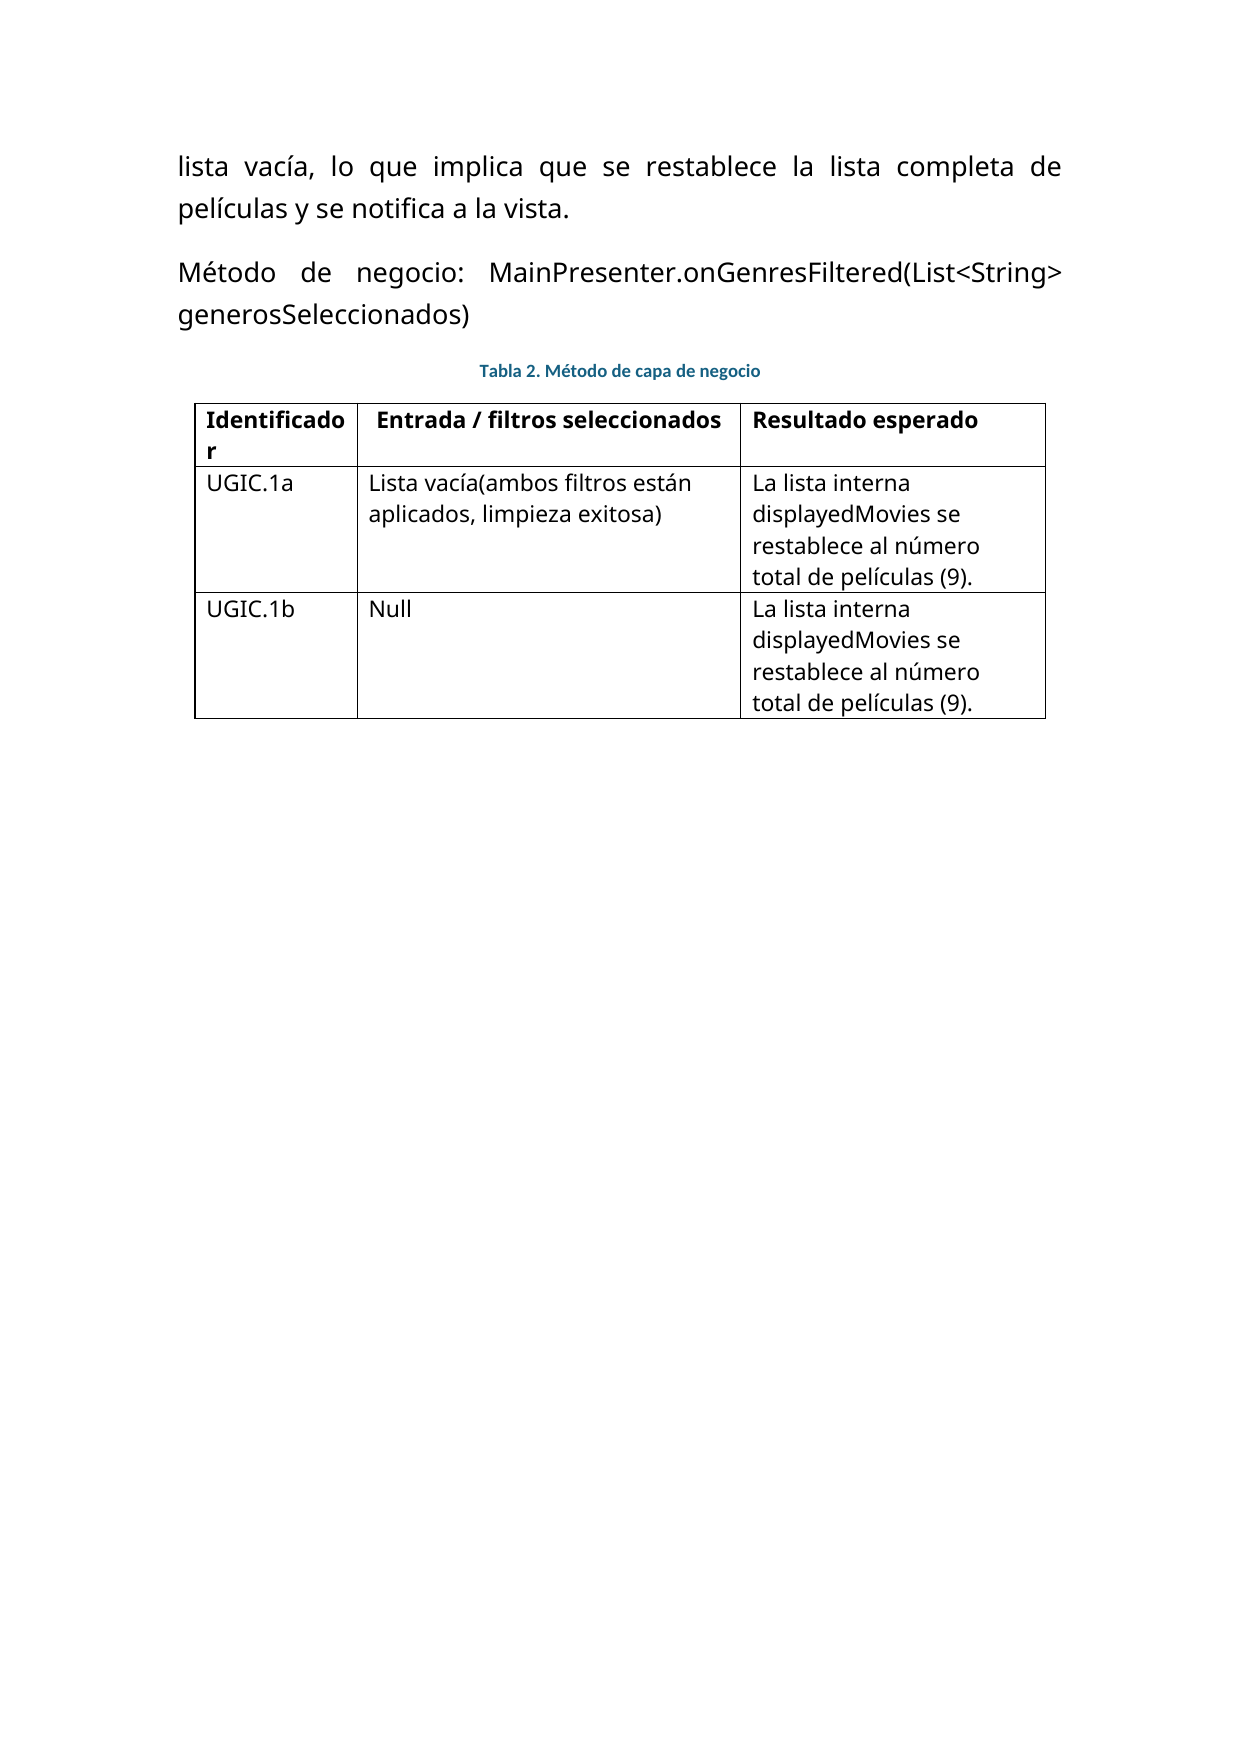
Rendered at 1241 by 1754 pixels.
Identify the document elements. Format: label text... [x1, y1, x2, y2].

table_cell La lista interna displayedMovies se restablece al número total de películas (9). [741, 467, 1045, 592]
table_cell Null [358, 593, 740, 718]
text Tabla 2. Método de capa de negocio [177, 359, 1063, 382]
table_cell Lista vacía(ambos filtros están aplicados, limpieza exitosa) [358, 467, 740, 592]
table_header Resultado esperado [741, 404, 1045, 466]
text lista vacía, lo que implica que se restablece la lista completa de películas y se notifica a la vista. [177, 148, 1063, 227]
table_cell La lista interna displayedMovies se restablece al número total de películas (9). [741, 593, 1045, 718]
table_header Identificador [196, 404, 357, 466]
table_cell UGIC.1b [196, 593, 357, 718]
text Método de negocio: MainPresenter.onGenresFiltered(List<String> generosSeleccionados) [177, 253, 1063, 332]
table_header Entrada / filtros seleccionados [358, 404, 740, 466]
table_cell UGIC.1a [196, 467, 357, 592]
